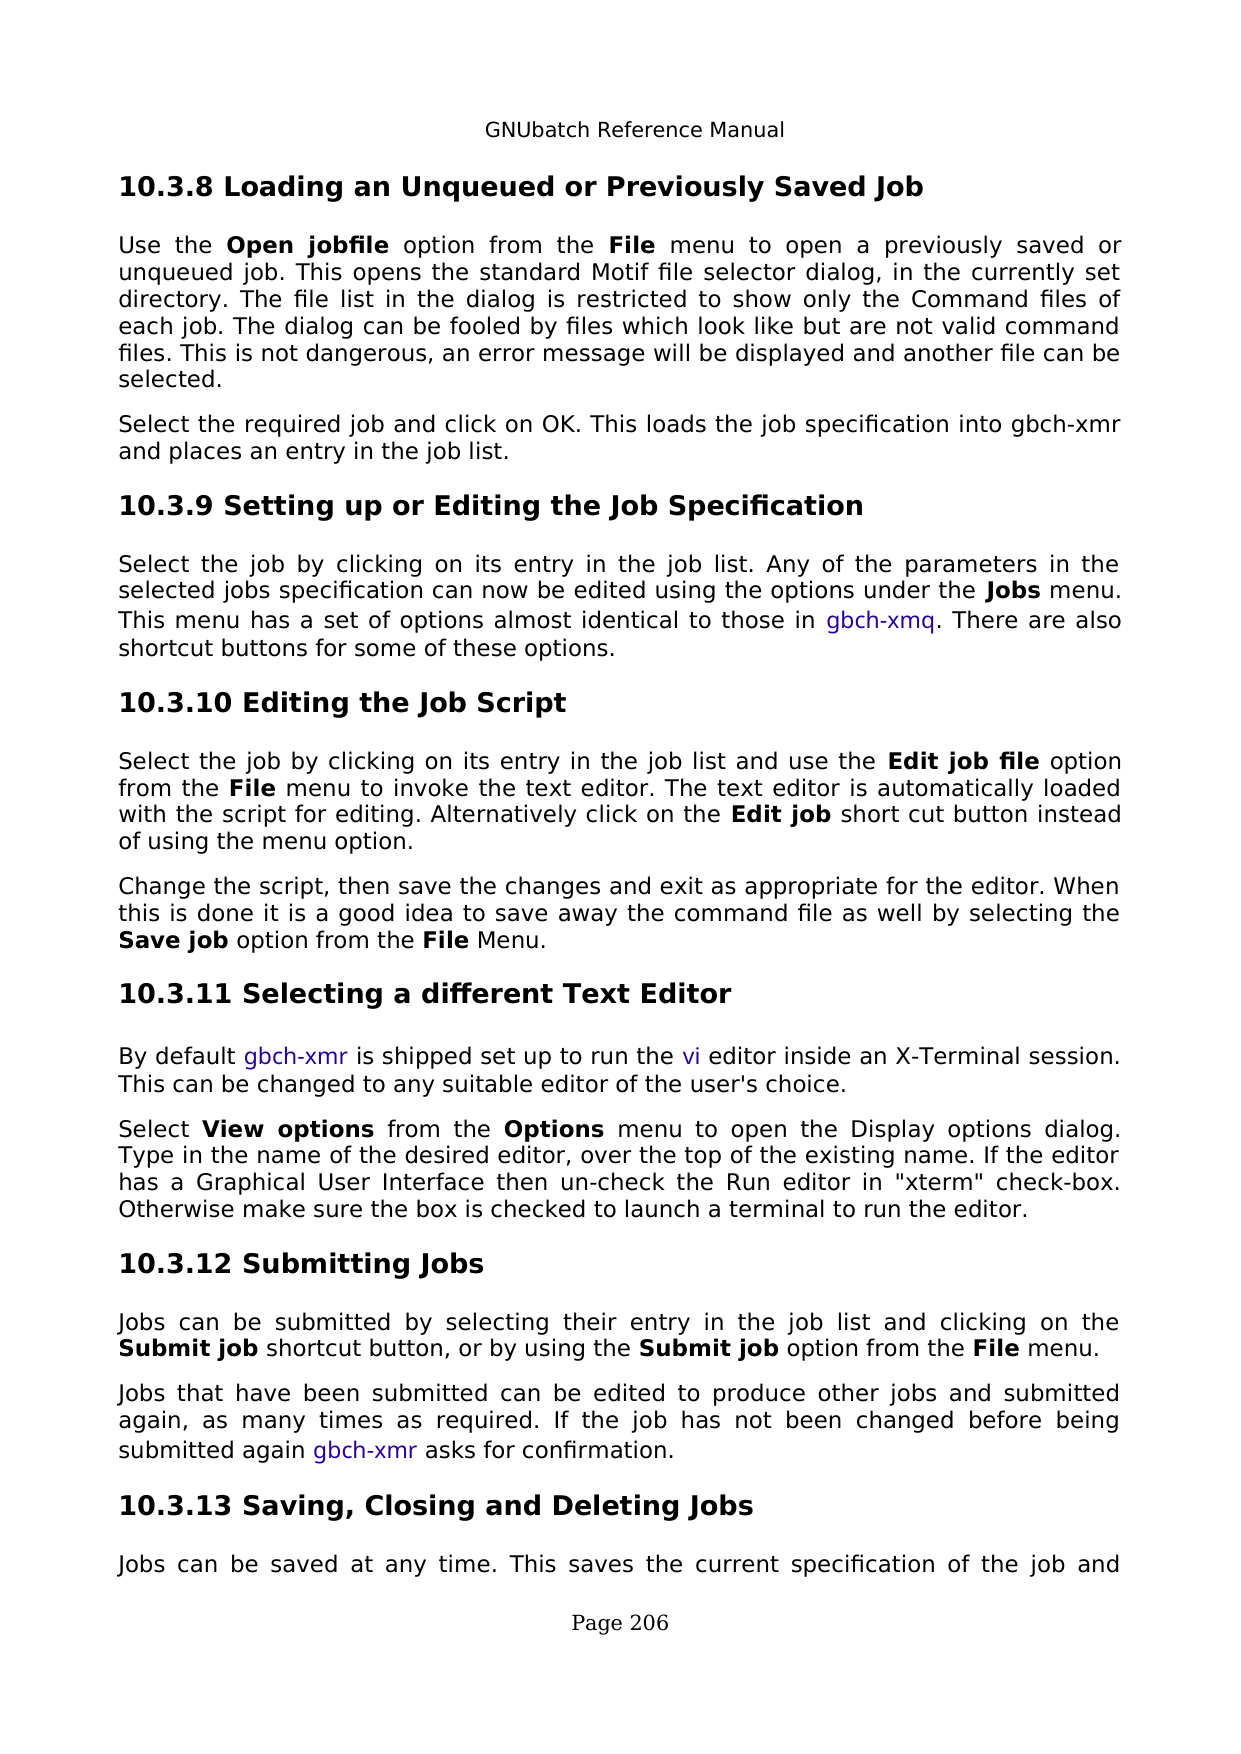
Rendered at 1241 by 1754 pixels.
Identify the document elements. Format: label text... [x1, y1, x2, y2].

text Jobs can be saved at any time. This saves the current specification of the job and [118, 1551, 1122, 1578]
text Select the required job and click on OK. This loads the job specification into gbch-xmr and places an entry in the job list. [118, 412, 1122, 465]
subtitle Loading an Unqueued or Previously Saved Job [118, 172, 1122, 203]
subtitle Saving, Closing and Deleting Jobs [118, 1490, 1122, 1522]
subtitle Setting up or Editing the Job Specification [118, 490, 1122, 521]
text By default gbch-xmr is shipped set up to run the vi editor inside an X-Terminal session. This can be changed to any suitable editor of the user's choice. [118, 1039, 1122, 1098]
text Jobs that have been submitted can be edited to produce other jobs and submitted again, as many times as required. If the job has not been changed before being submitted again gbch-xmr asks for confirmation. [118, 1381, 1122, 1465]
text Select the job by clicking on its entry in the job list and use the Edit job file option from the File menu to invoke the text editor. The text editor is automatically loaded with the script for editing. Alternatively click on the Edit job short cut button instead of using the menu option. [118, 748, 1122, 855]
text Select View options from the Options menu to open the Display options dialog. Type in the name of the desired editor, over the top of the existing name. If the editor has a Graphical User Interface then un-check the Run editor in "xterm" check-box. Otherwise make sure the box is checked to launch a terminal to run the editor. [118, 1116, 1122, 1223]
subtitle Submitting Jobs [118, 1248, 1122, 1279]
text Select the job by clicking on its entry in the job list. Any of the parameters in the selected jobs specification can now be edited using the options under the Jobs menu. This menu has a set of options almost identical to those in gbch-xmq. There are also shortcut buttons for some of these options. [118, 551, 1122, 662]
subtitle Selecting a different Text Editor [118, 979, 1122, 1010]
text Change the script, then save the changes and exit as appropriate for the editor. When this is done it is a good idea to save away the command file as well by selecting the Save job option from the File Menu. [118, 873, 1122, 954]
text Use the Open jobfile option from the File menu to open a previously saved or unqueued job. This opens the standard Motif file selector dialog, in the currently set directory. The file list in the dialog is restricted to show only the Command files of each job. The dialog can be fooled by files which look like but are not valid command files. This is not dangerous, an error message will be displayed and another file can be selected. [118, 233, 1122, 393]
text Jobs can be submitted by selecting their entry in the job list and clicking on the Submit job shortcut button, or by using the Submit job option from the File menu. [118, 1309, 1122, 1362]
subtitle Editing the Job Script [118, 687, 1122, 719]
